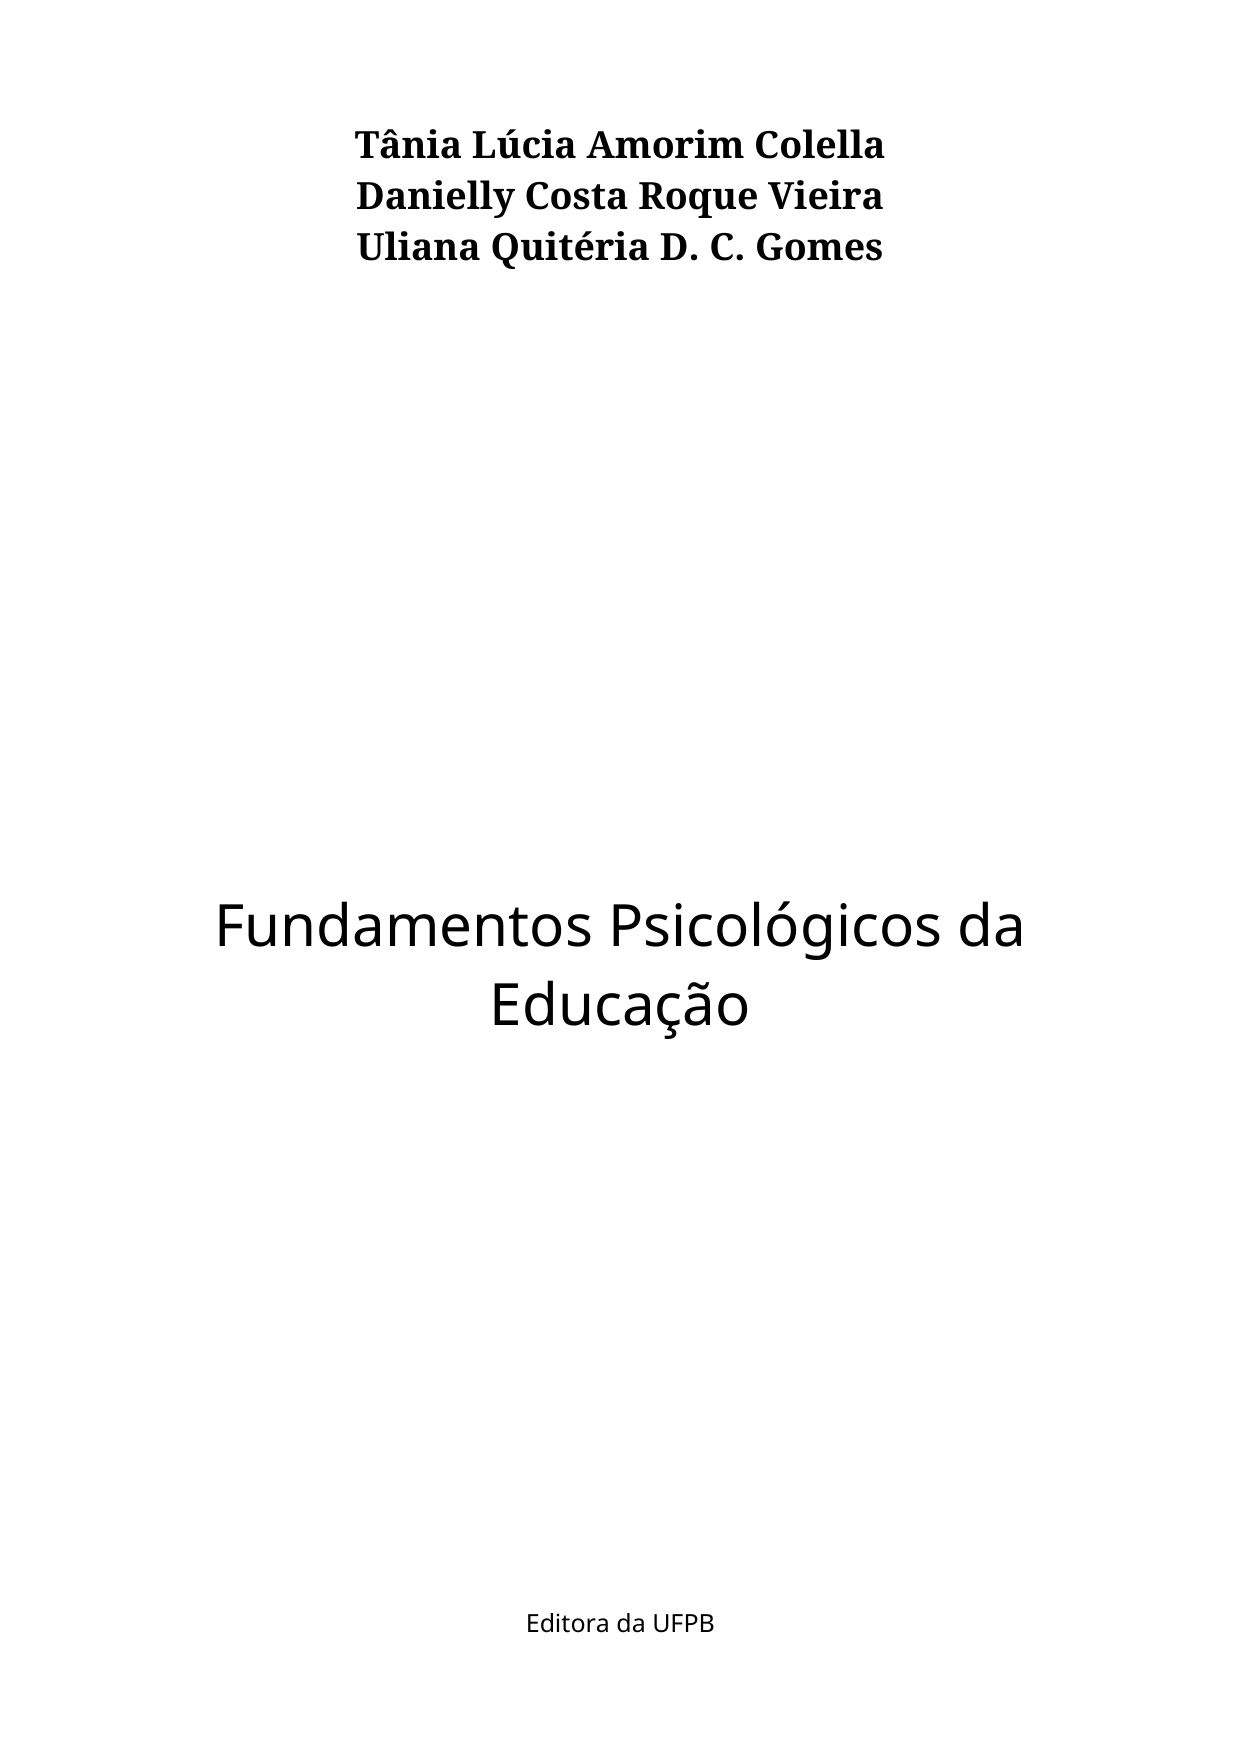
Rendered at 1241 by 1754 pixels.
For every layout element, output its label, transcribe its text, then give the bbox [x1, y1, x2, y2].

text Fundamentos Psicológicos da Educação [118, 884, 1122, 1043]
text Danielly Costa Roque Vieira [118, 169, 1122, 220]
text Editora da UFPB [118, 1606, 1122, 1640]
text Tânia Lúcia Amorim Colella [118, 118, 1122, 169]
text Uliana Quitéria D. C. Gomes [118, 220, 1122, 271]
